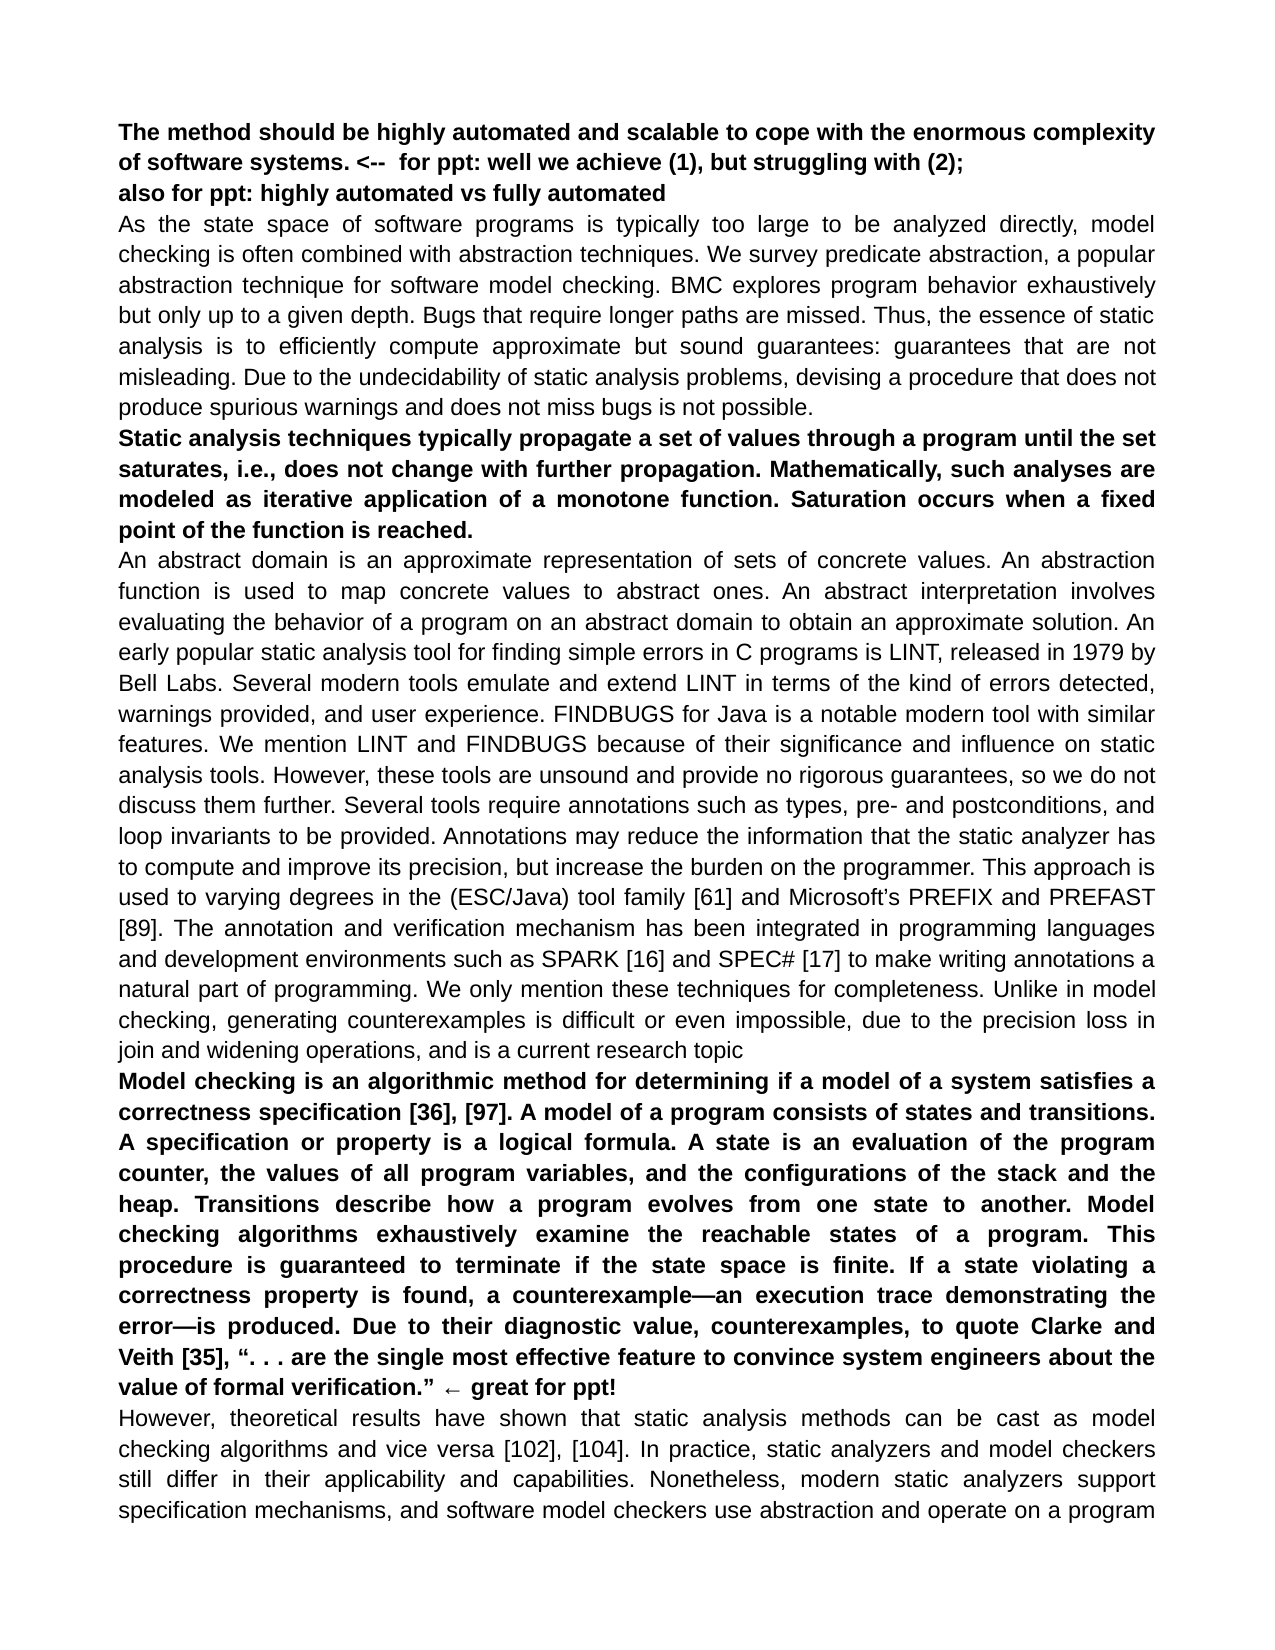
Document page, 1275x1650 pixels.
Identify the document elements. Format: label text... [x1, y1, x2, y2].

text Static analysis techniques typically propagate a set of values through a program until the set saturates, i.e., does not change with further propagation. Mathematically, such analyses are modeled as iterative application of a monotone function. Saturation occurs when a fixed point of the function is reached. [118, 424, 1157, 543]
text As the state space of software programs is typically too large to be analyzed directly, model checking is often combined with abstraction techniques. We survey predicate abstraction, a popular abstraction technique for software model checking. BMC explores program behavior exhaustively but only up to a given depth. Bugs that require longer paths are missed. Thus, the essence of static analysis is to efficiently compute approximate but sound guarantees: guarantees that are not misleading. Due to the undecidability of static analysis problems, devising a procedure that does not produce spurious warnings and does not miss bugs is not possible. [118, 210, 1157, 421]
text The method should be highly automated and scalable to cope with the enormous complexity of software systems. <-- for ppt: well we achieve (1), but struggling with (2); [118, 118, 1157, 176]
text An abstract domain is an approximate representation of sets of concrete values. An abstraction function is used to map concrete values to abstract ones. An abstract interpretation involves evaluating the behavior of a program on an abstract domain to obtain an approximate solution. An early popular static analysis tool for finding simple errors in C programs is LINT, released in 1979 by Bell Labs. Several modern tools emulate and extend LINT in terms of the kind of errors detected, warnings provided, and user experience. FINDBUGS for Java is a notable modern tool with similar features. We mention LINT and FINDBUGS because of their significance and influence on static analysis tools. However, these tools are unsound and provide no rigorous guarantees, so we do not discuss them further. Several tools require annotations such as types, pre- and postconditions, and loop invariants to be provided. Annotations may reduce the information that the static analyzer has to compute and improve its precision, but increase the burden on the programmer. This approach is used to varying degrees in the (ESC/Java) tool family [61] and Microsoft’s PREFIX and PREFAST [89]. The annotation and verification mechanism has been integrated in programming languages and development environments such as SPARK [16] and SPEC# [17] to make writing annotations a natural part of programming. We only mention these techniques for completeness. Unlike in model checking, generating counterexamples is difficult or even impossible, due to the precision loss in join and widening operations, and is a current research topic [118, 547, 1157, 1064]
text also for ppt: highly automated vs fully automated [118, 179, 1157, 206]
text However, theoretical results have shown that static analysis methods can be cast as model checking algorithms and vice versa [102], [104]. In practice, static analyzers and model checkers still differ in their applicability and capabilities. Nonetheless, modern static analyzers support specification mechanisms, and software model checkers use abstraction and operate on a program [118, 1404, 1157, 1523]
text Model checking is an algorithmic method for determining if a model of a system satisfies a correctness specification [36], [97]. A model of a program consists of states and transitions. A specification or property is a logical formula. A state is an evaluation of the program counter, the values of all program variables, and the configurations of the stack and the heap. Transitions describe how a program evolves from one state to another. Model checking algorithms exhaustively examine the reachable states of a program. This procedure is guaranteed to terminate if the state space is finite. If a state violating a correctness property is found, a counterexample—an execution trace demonstrating the error—is produced. Due to their diagnostic value, counterexamples, to quote Clarke and Veith [35], “. . . are the single most effective feature to convince system engineers about the value of formal verification.” ← great for ppt! [118, 1067, 1157, 1401]
